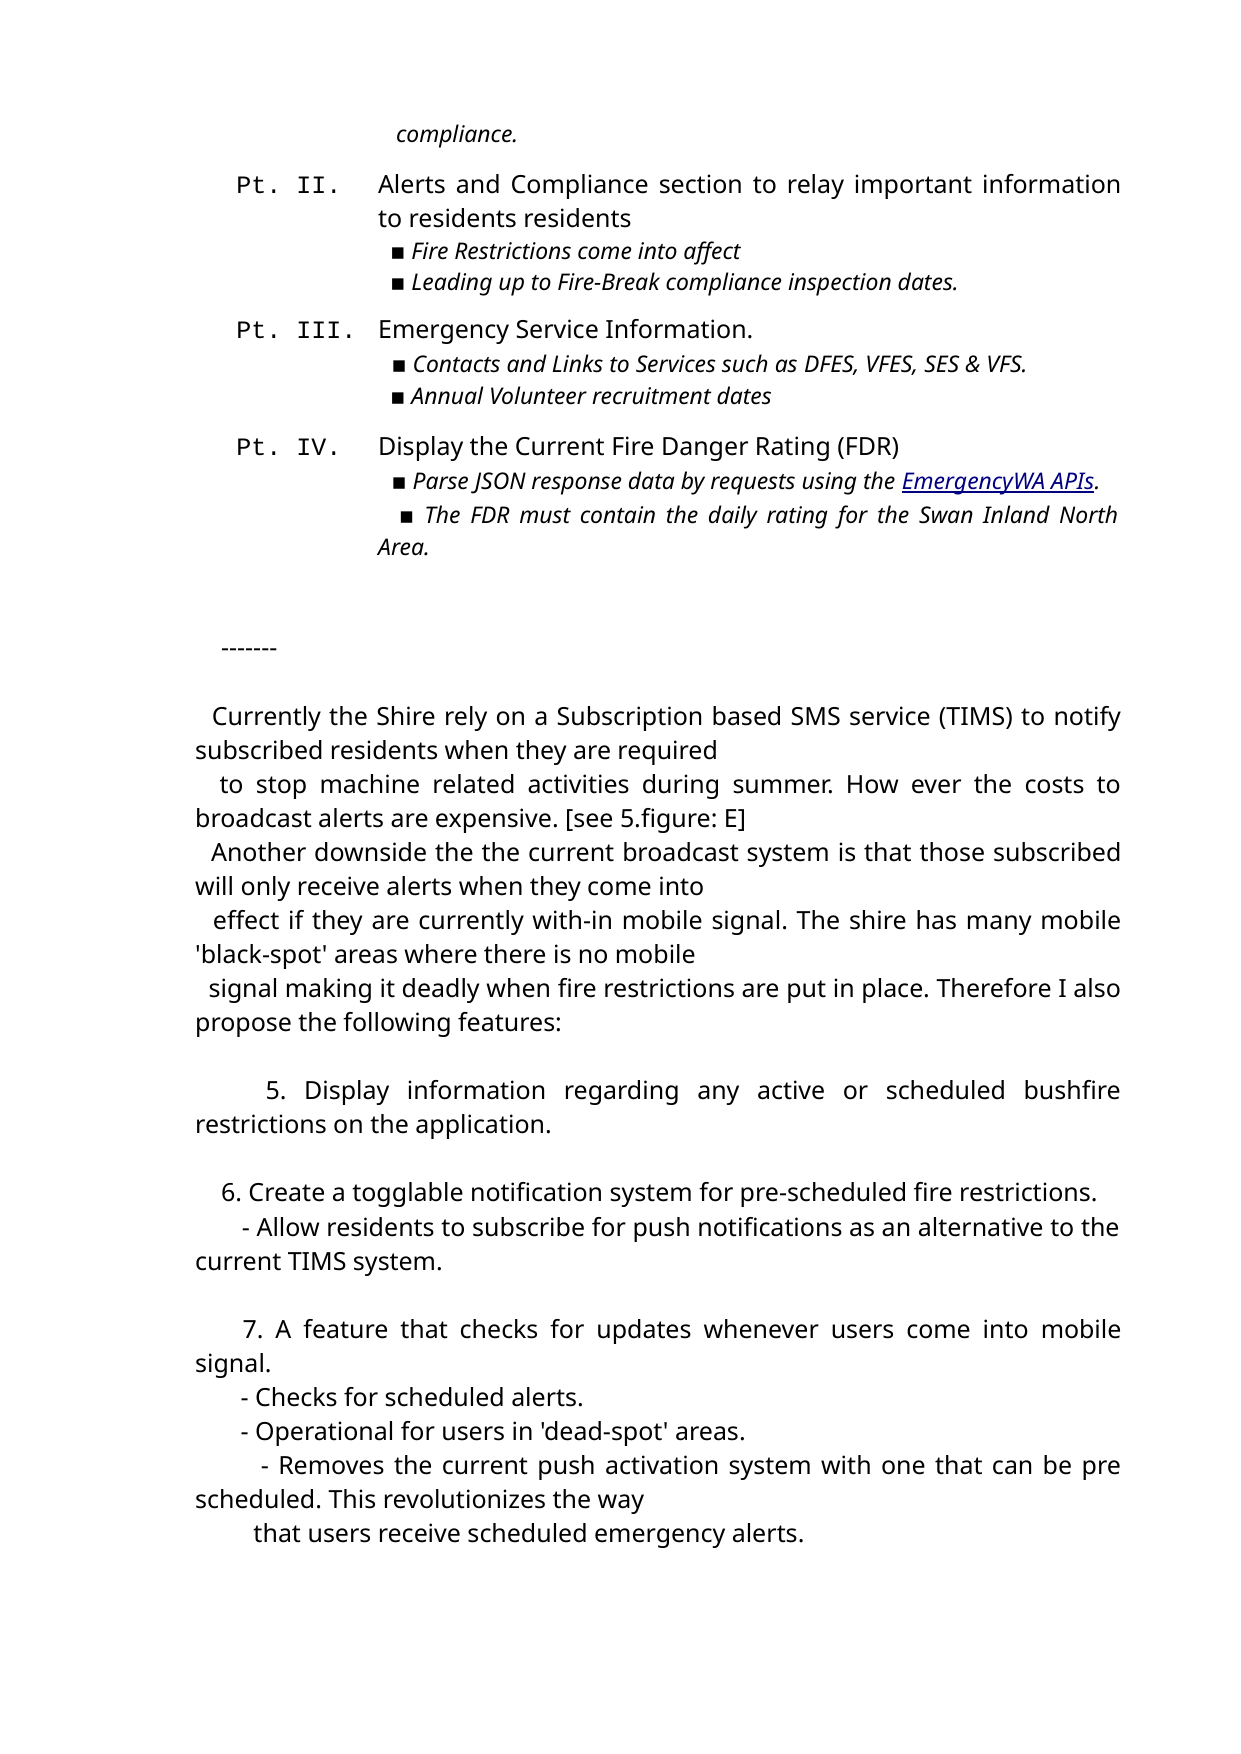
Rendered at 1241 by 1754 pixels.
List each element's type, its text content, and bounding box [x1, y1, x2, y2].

list compliance. [254, 118, 1122, 149]
text effect if they are currently with-in mobile signal. The shire has many mobile 'black-spot' areas where there is no mobile [195, 903, 1122, 971]
text - Allow residents to subscribe for push notifications as an alternative to the current TIMS system. [195, 1209, 1122, 1277]
list ▪ Fire Restrictions come into affect [236, 235, 1122, 266]
text that users receive scheduled emergency alerts. [195, 1516, 1122, 1550]
text - Removes the current push activation system with one that can be pre scheduled. This revolutionizes the way [195, 1448, 1122, 1516]
text - Operational for users in 'dead-spot' areas. [195, 1413, 1122, 1448]
text signal making it deadly when fire restrictions are put in place. Therefore I also propose the following features: [195, 971, 1122, 1039]
text to stop machine related activities during summer. How ever the costs to broadcast alerts are expensive. [see 5.figure: E] [195, 766, 1122, 834]
list ▪ The FDR must contain the daily rating for the Swan Inland North Area. [236, 497, 1122, 562]
text Another downside the the current broadcast system is that those subscribed will only receive alerts when they come into [195, 834, 1122, 903]
text ------- [195, 630, 1122, 664]
text 6. Create a togglable notification system for pre-scheduled fire restrictions. [195, 1175, 1122, 1209]
text - Checks for scheduled alerts. [195, 1379, 1122, 1413]
list ▪ Leading up to Fire-Break compliance inspection dates. [236, 266, 1122, 297]
text Currently the Shire rely on a Subscription based SMS service (TIMS) to notify subscribed residents when they are required [195, 698, 1122, 766]
list ▪ Parse JSON response data by requests using the EmergencyWA APIs. [236, 463, 1122, 497]
list Display the Current Fire Danger Rating (FDR) [236, 428, 1122, 463]
list ▪ Contacts and Links to Services such as DFES, VFES, SES & VFS. [236, 346, 1122, 380]
text 5. Display information regarding any active or scheduled bushfire restrictions on the application. [195, 1073, 1122, 1141]
text 7. A feature that checks for updates whenever users come into mobile signal. [195, 1311, 1122, 1379]
list Alerts and Compliance section to relay important information to residents residents [236, 166, 1122, 235]
list ▪ Annual Volunteer recruitment dates [236, 380, 1122, 411]
list Emergency Service Information. [236, 312, 1122, 346]
